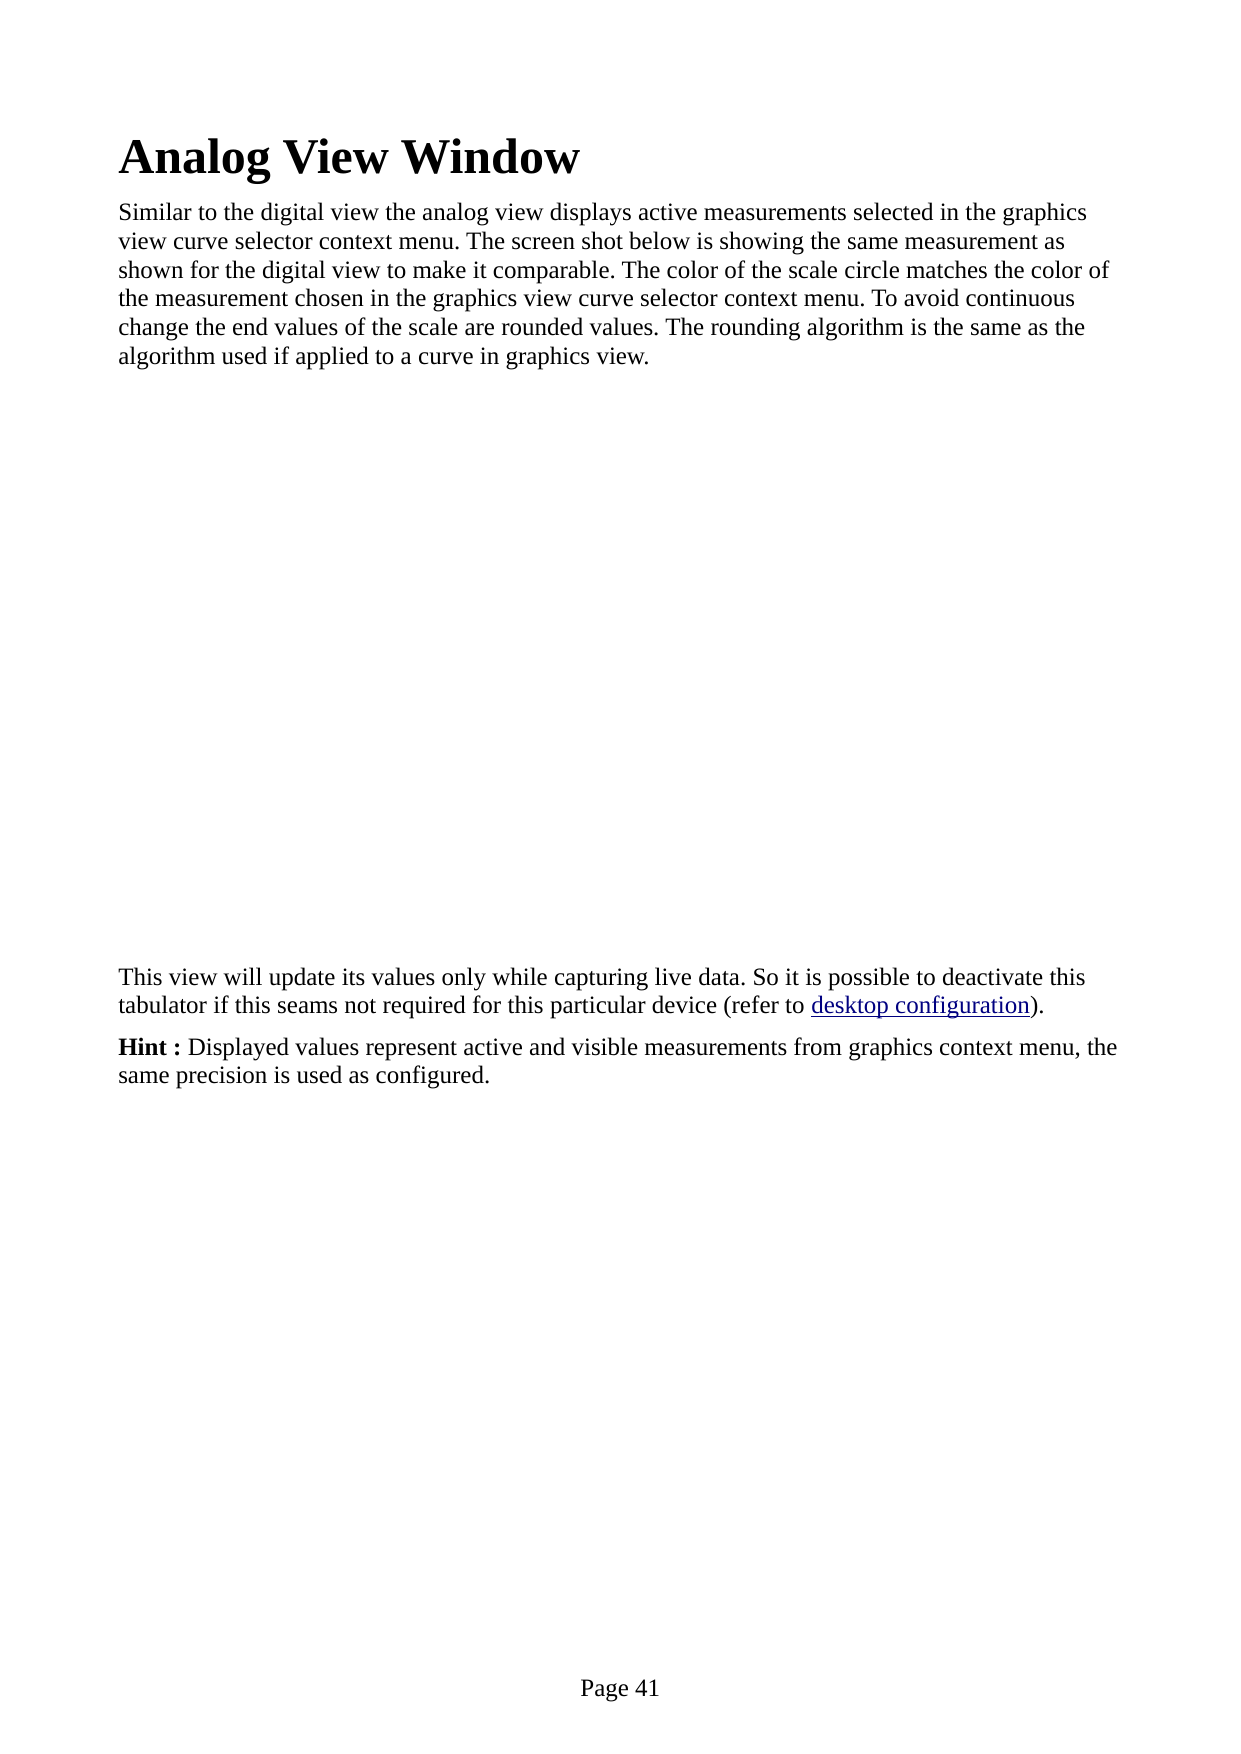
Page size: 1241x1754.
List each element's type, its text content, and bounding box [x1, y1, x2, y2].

text Similar to the digital view the analog view displays active measurements selected in the graphics view curve selector context menu. The screen shot below is showing the same measurement as shown for the digital view to make it comparable. The color of the scale circle matches the color of the measurement chosen in the graphics view curve selector context menu. To avoid continuous change the end values of the scale are rounded values. The rounding algorithm is the same as the algorithm used if applied to a curve in graphics view. [118, 197, 1122, 370]
subtitle Analog View Window [118, 127, 1122, 185]
text This view will update its values only while capturing live data. So it is possible to deactivate this tabulator if this seams not required for this particular device (refer to desktop configuration). [118, 962, 1122, 1019]
text Hint : Displayed values represent active and visible measurements from graphics context menu, the same precision is used as configured. [118, 1032, 1122, 1089]
